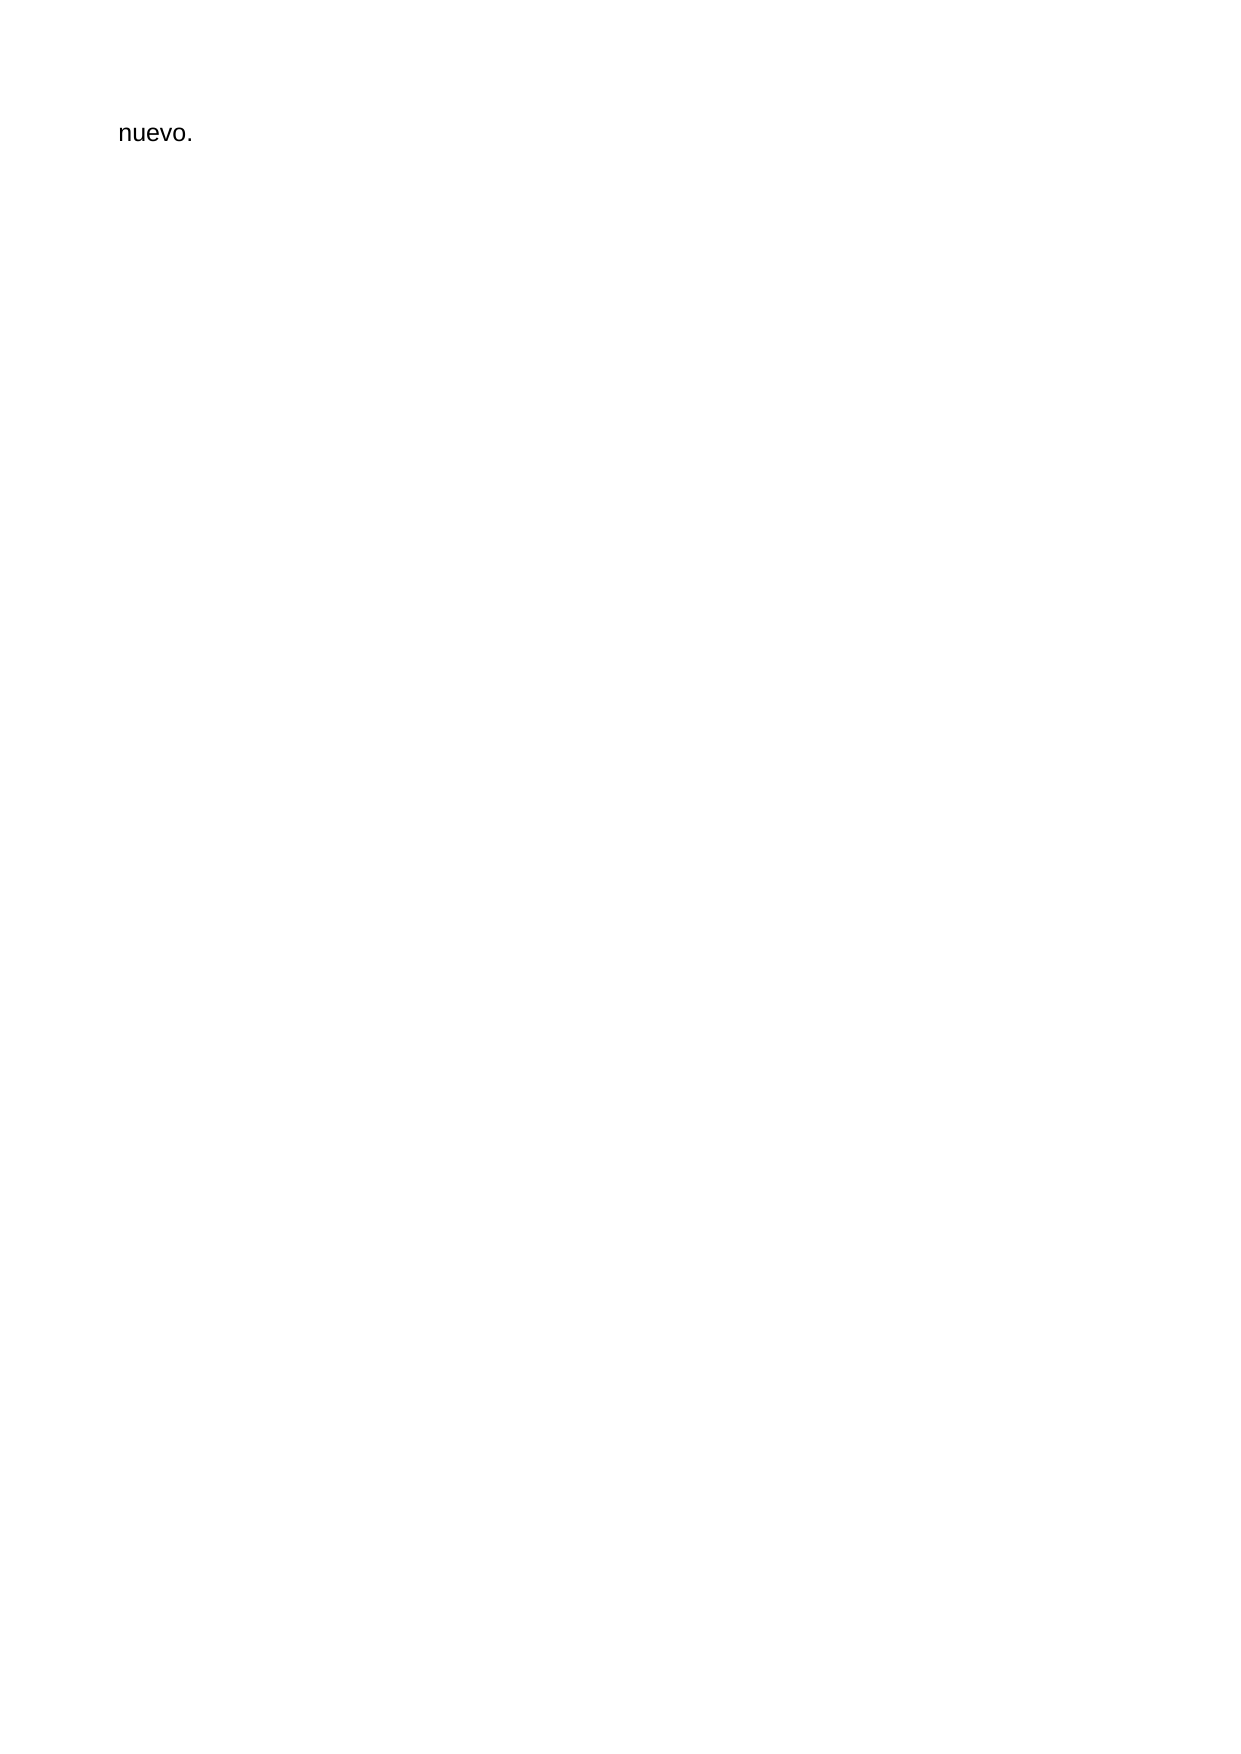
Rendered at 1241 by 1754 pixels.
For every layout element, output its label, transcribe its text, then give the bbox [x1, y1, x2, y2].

text nuevo. [118, 118, 1122, 147]
